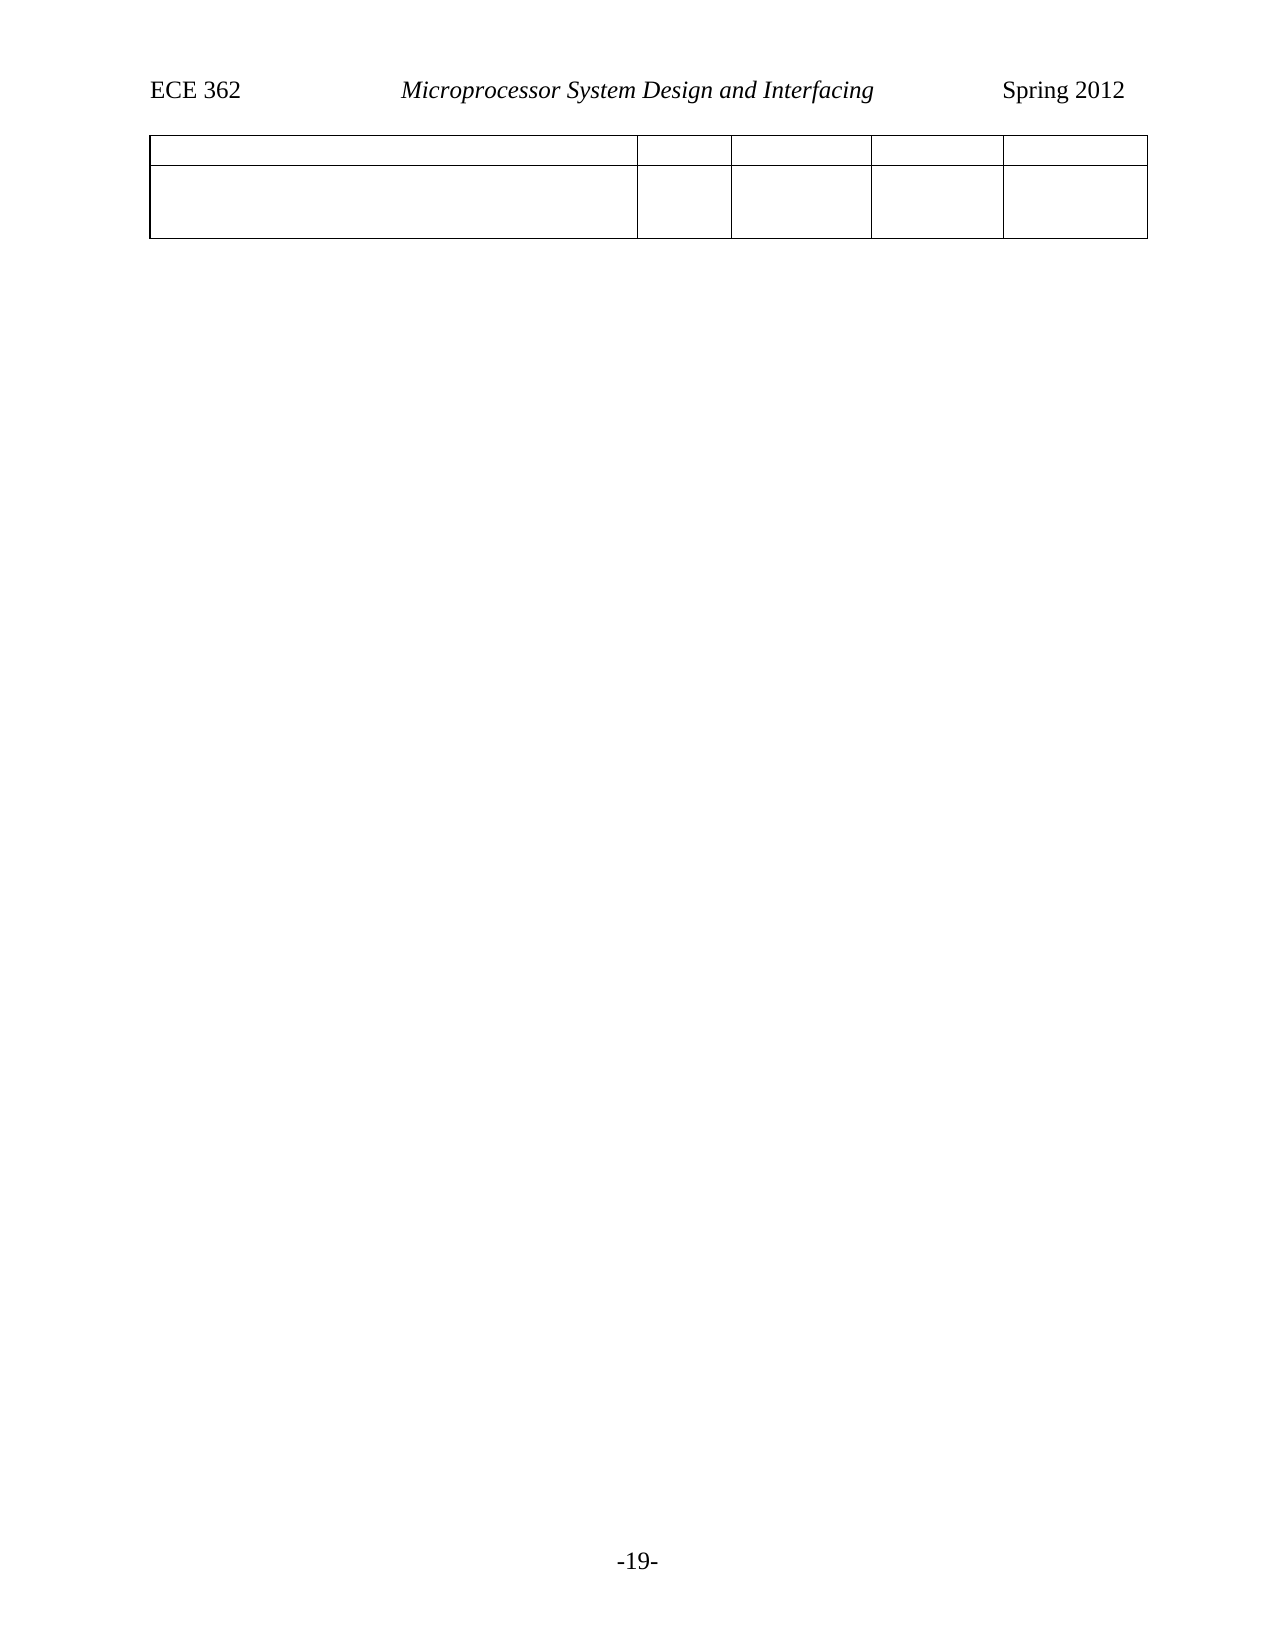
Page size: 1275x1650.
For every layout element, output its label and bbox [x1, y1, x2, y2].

table_cell [151, 166, 637, 238]
table_cell [732, 136, 871, 165]
table_cell [872, 136, 1003, 165]
table_cell [732, 166, 871, 238]
table_cell [638, 136, 731, 165]
table_cell [1004, 166, 1147, 238]
table_cell [872, 166, 1003, 238]
table_cell [638, 166, 731, 238]
table_cell [1004, 136, 1147, 165]
table_cell [151, 136, 637, 165]
